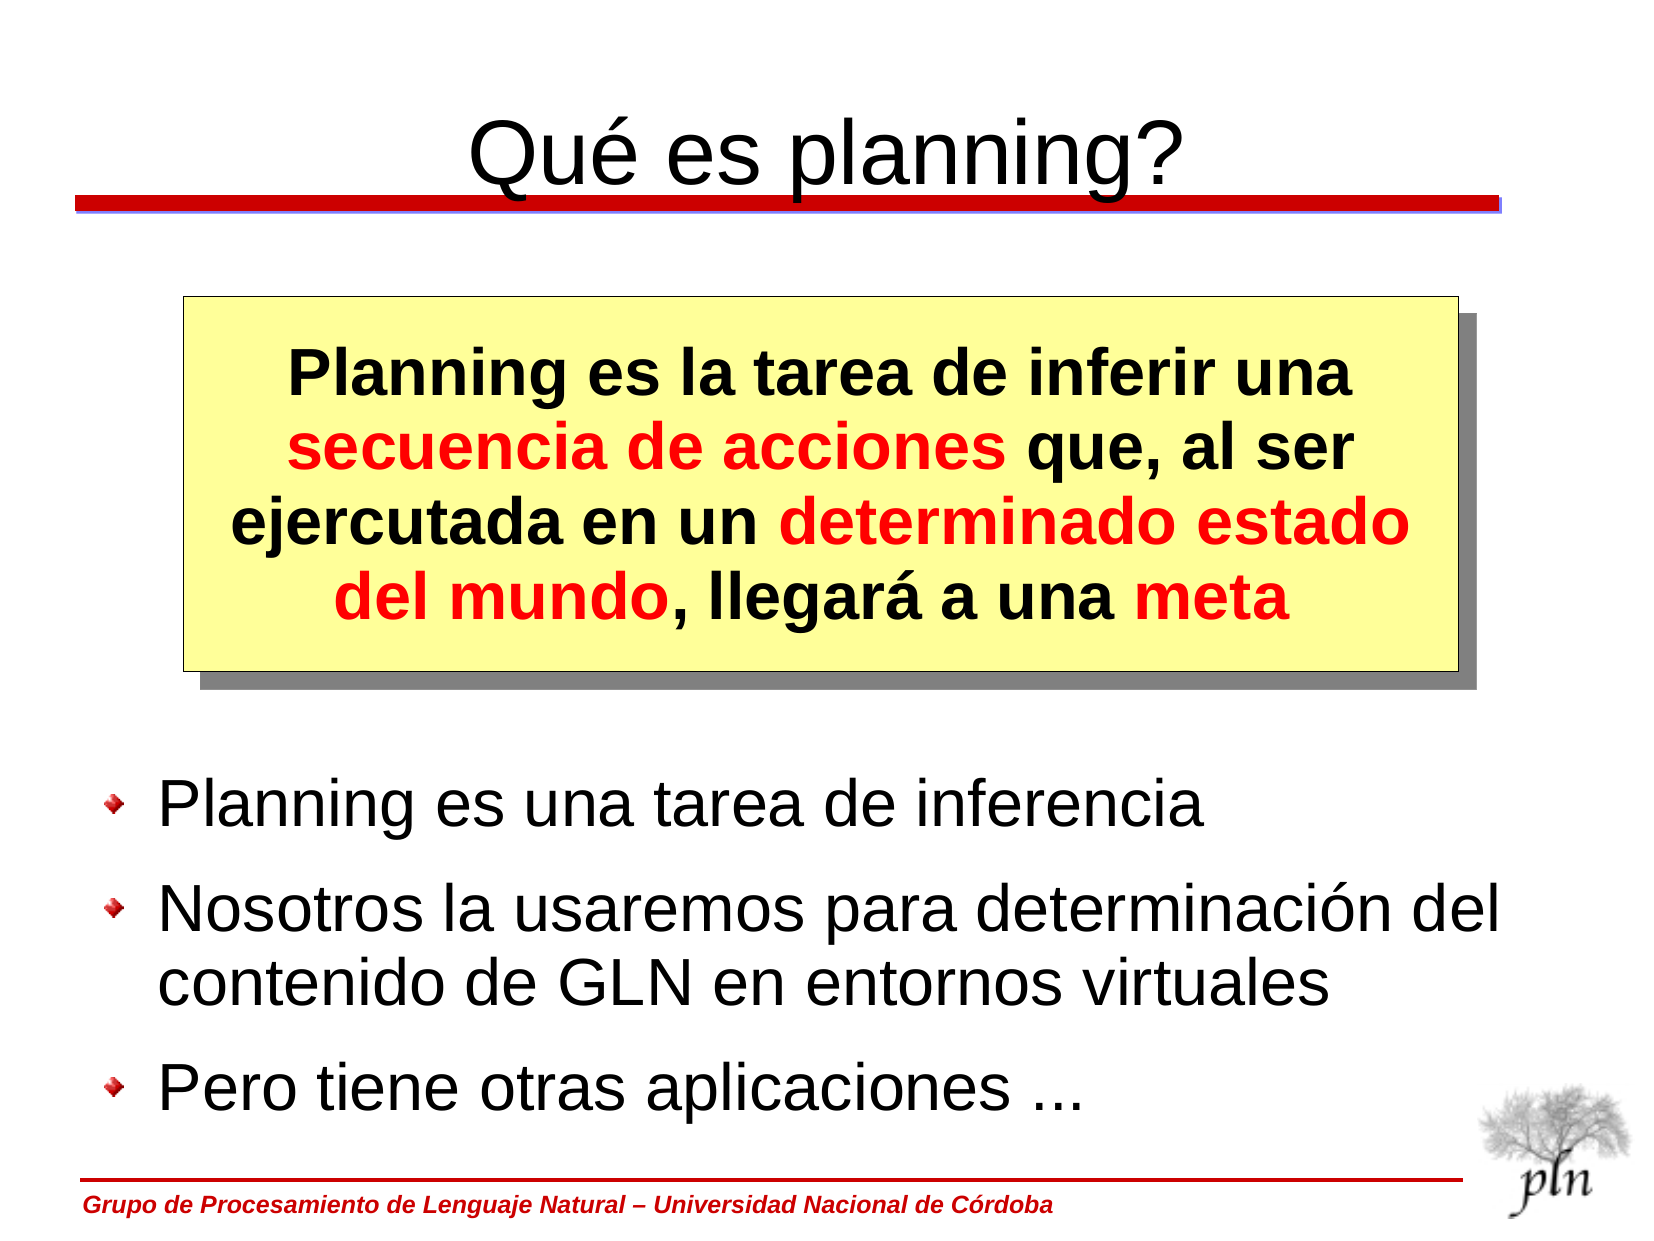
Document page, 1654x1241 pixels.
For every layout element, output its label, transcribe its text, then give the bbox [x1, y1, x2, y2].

title Qué es planning? [82, 56, 1571, 250]
list Planning es una tarea de inferencia Nosotros la usaremos para determinación del contenido de GLN en entornos virtuales Pero tiene otras aplicaciones ... [86, 766, 1576, 1163]
text_box Planning es la tarea de inferir una secuencia de acciones que, al ser ejercutada en un determinado estado del mundo, llegará a una meta [183, 296, 1459, 672]
picture [1477, 1083, 1635, 1219]
